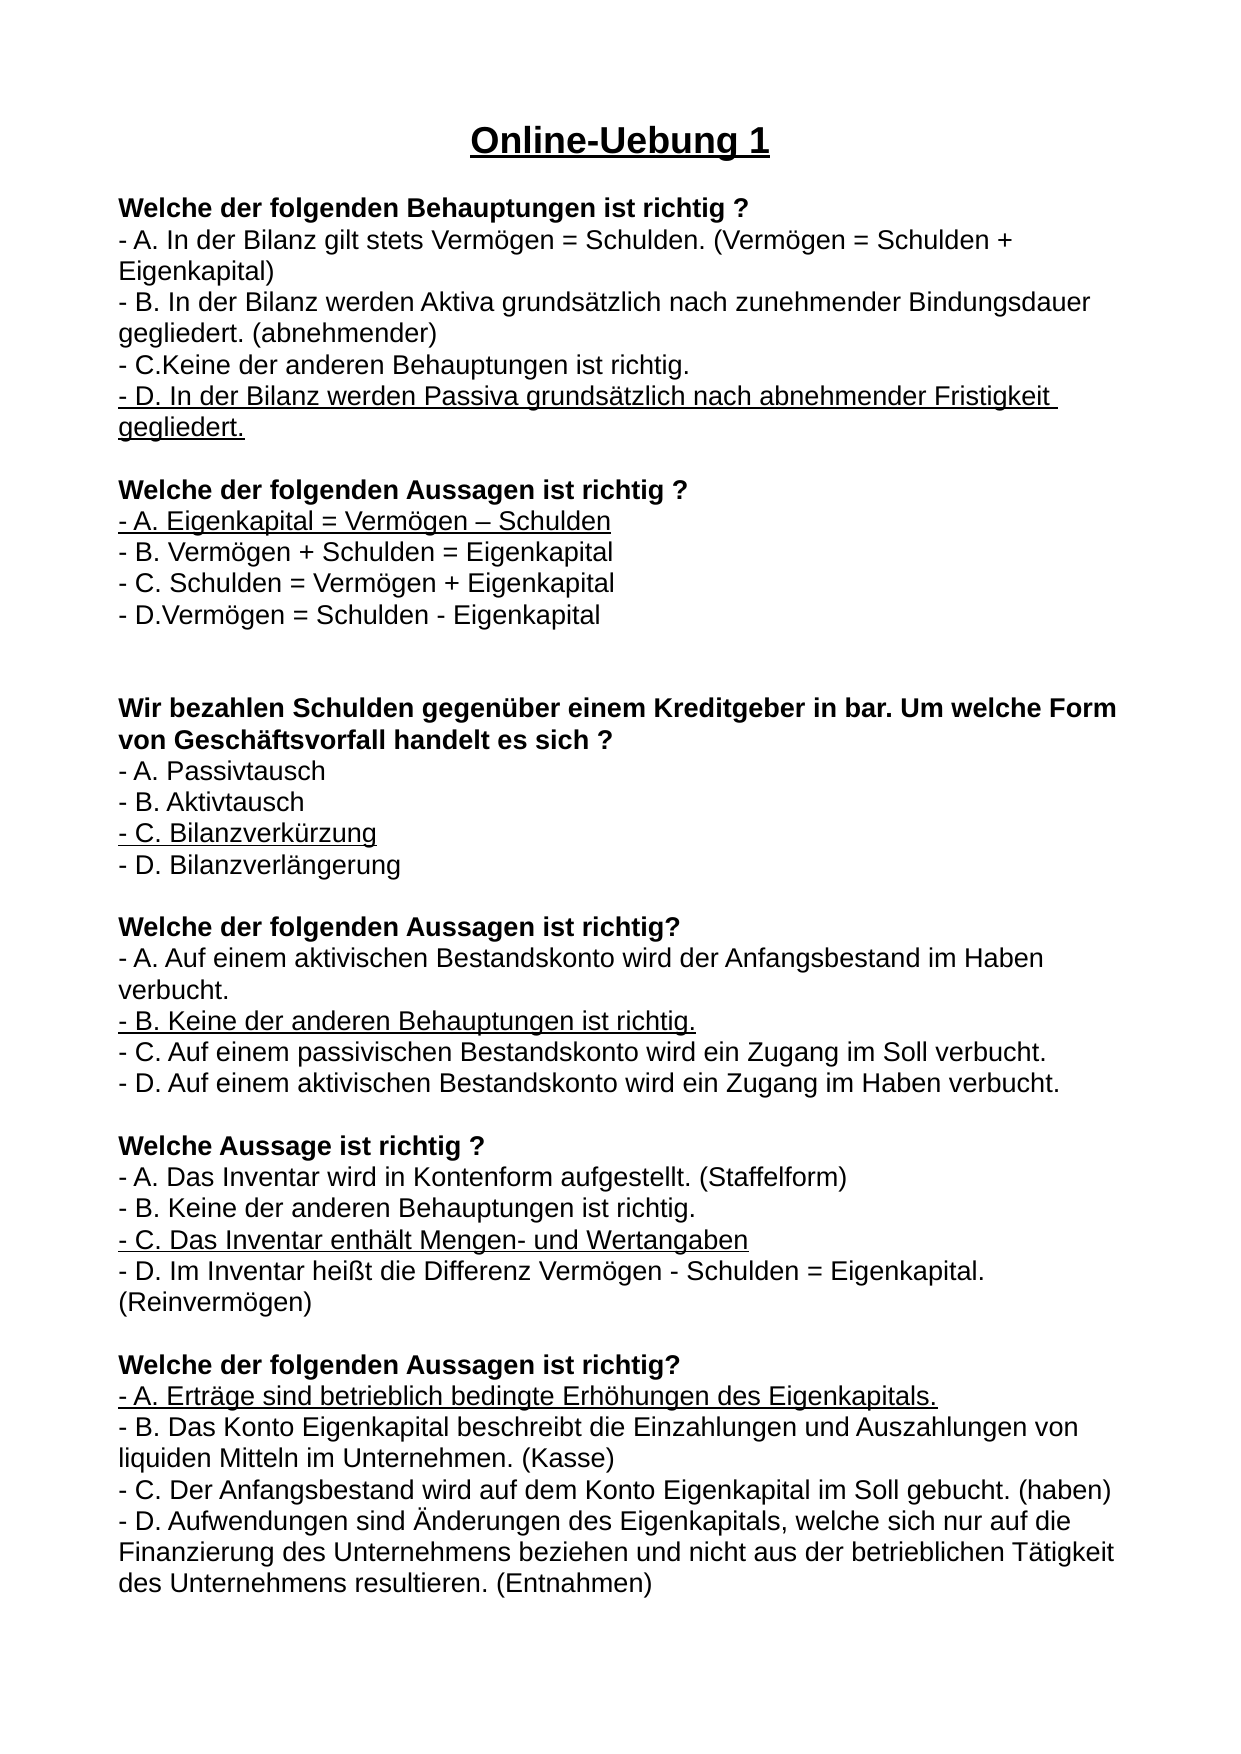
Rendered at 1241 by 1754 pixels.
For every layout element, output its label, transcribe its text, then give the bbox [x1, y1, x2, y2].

text - A. Auf einem aktivischen Bestandskonto wird der Anfangsbestand im Haben verbucht. [118, 942, 1122, 1005]
text Welche der folgenden Aussagen ist richtig ? [118, 474, 1122, 505]
text - C. Auf einem passivischen Bestandskonto wird ein Zugang im Soll verbucht. [118, 1036, 1122, 1067]
text - A. Passivtausch [118, 755, 1122, 786]
text - C.Keine der anderen Behauptungen ist richtig. [118, 349, 1122, 380]
text - B. Aktivtausch [118, 786, 1122, 817]
text - D. Aufwendungen sind Änderungen des Eigenkapitals, welche sich nur auf die Finanzierung des Unternehmens beziehen und nicht aus der betrieblichen Tätigkeit des Unternehmens resultieren. (Entnahmen) [118, 1505, 1122, 1599]
text Wir bezahlen Schulden gegenüber einem Kreditgeber in bar. Um welche Form von Geschäftsvorfall handelt es sich ? [118, 692, 1122, 755]
text - D. In der Bilanz werden Passiva grundsätzlich nach abnehmender Fristigkeit gegliedert. [118, 380, 1122, 442]
text - C. Der Anfangsbestand wird auf dem Konto Eigenkapital im Soll gebucht. (haben) [118, 1474, 1122, 1505]
text - D. Auf einem aktivischen Bestandskonto wird ein Zugang im Haben verbucht. [118, 1067, 1122, 1099]
text - B. Keine der anderen Behauptungen ist richtig. [118, 1192, 1122, 1224]
text - A. Erträge sind betrieblich bedingte Erhöhungen des Eigenkapitals. [118, 1380, 1122, 1411]
text Welche der folgenden Aussagen ist richtig? [118, 1349, 1122, 1380]
text - D. Im Inventar heißt die Differenz Vermögen - Schulden = Eigenkapital. (Reinvermögen) [118, 1255, 1122, 1317]
text Online-Uebung 1 [118, 118, 1122, 161]
text Welche der folgenden Behauptungen ist richtig ? [118, 192, 1122, 224]
text Welche der folgenden Aussagen ist richtig? [118, 911, 1122, 942]
text - C. Schulden = Vermögen + Eigenkapital [118, 567, 1122, 599]
text - D.Vermögen = Schulden - Eigenkapital [118, 599, 1122, 630]
text Welche Aussage ist richtig ? [118, 1130, 1122, 1161]
text - C. Bilanzverkürzung [118, 817, 1122, 849]
text - A. Das Inventar wird in Kontenform aufgestellt. (Staffelform) [118, 1161, 1122, 1192]
text - B. In der Bilanz werden Aktiva grundsätzlich nach zunehmender Bindungsdauer gegliedert. (abnehmender) [118, 286, 1122, 349]
text - B. Keine der anderen Behauptungen ist richtig. [118, 1005, 1122, 1036]
text - C. Das Inventar enthält Mengen- und Wertangaben [118, 1224, 1122, 1255]
text - A. Eigenkapital = Vermögen – Schulden [118, 505, 1122, 536]
text - B. Vermögen + Schulden = Eigenkapital [118, 536, 1122, 567]
text - B. Das Konto Eigenkapital beschreibt die Einzahlungen und Auszahlungen von liquiden Mitteln im Unternehmen. (Kasse) [118, 1411, 1122, 1474]
text - D. Bilanzverlängerung [118, 849, 1122, 880]
text - A. In der Bilanz gilt stets Vermögen = Schulden. (Vermögen = Schulden + Eigenkapital) [118, 224, 1122, 286]
